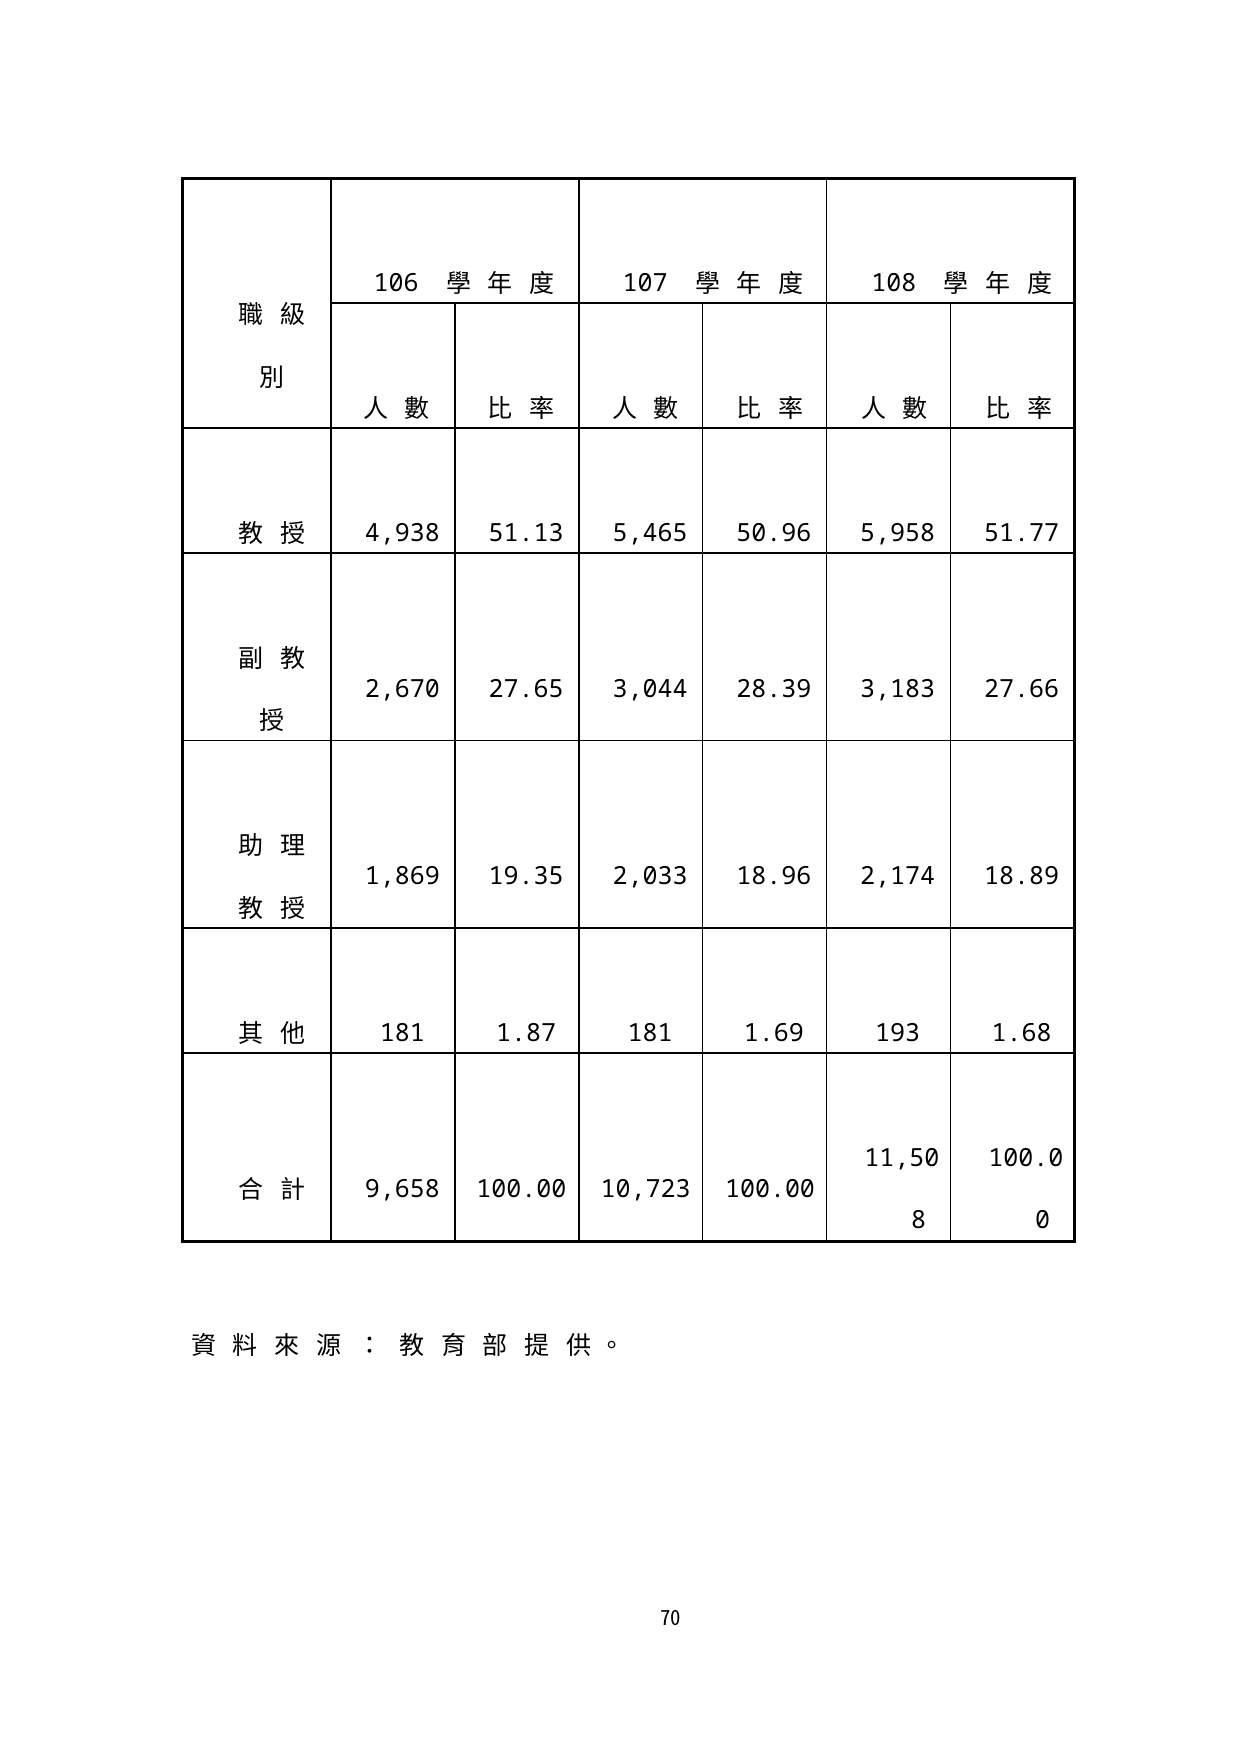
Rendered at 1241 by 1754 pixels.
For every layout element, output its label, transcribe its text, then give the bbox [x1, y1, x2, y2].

table_cell 比率 [951, 304, 1073, 427]
table_cell 4,938 [332, 429, 454, 552]
table_cell 100.00 [703, 1054, 826, 1240]
table_cell 18.96 [703, 741, 826, 927]
table_cell 2,033 [580, 741, 702, 927]
table_cell 5,465 [580, 429, 702, 552]
table_cell 比率 [703, 304, 826, 427]
table_cell 193 [827, 929, 950, 1052]
table_header 108學年度 [827, 180, 1073, 302]
table_cell 181 [580, 929, 702, 1052]
table_cell 10,723 [580, 1054, 702, 1240]
table_cell 51.13 [456, 429, 578, 552]
table_cell 51.77 [951, 429, 1073, 552]
table_cell 2,670 [332, 554, 454, 740]
table_cell 合計 [184, 1054, 330, 1240]
table_cell 1.87 [456, 929, 578, 1052]
table_cell 3,183 [827, 554, 950, 740]
table_cell 助理教授 [184, 741, 330, 927]
table_cell 人數 [332, 304, 454, 427]
table_cell 2,174 [827, 741, 950, 927]
table_header 職級別 [184, 180, 330, 427]
table_cell 18.89 [951, 741, 1073, 927]
table_cell 181 [332, 929, 454, 1052]
table_cell 1,869 [332, 741, 454, 927]
table_cell 9,658 [332, 1054, 454, 1240]
table_header 106學年度 [332, 180, 578, 302]
table_cell 教授 [184, 429, 330, 552]
table_cell 比率 [456, 304, 578, 427]
table_cell 100.00 [951, 1054, 1073, 1240]
table_cell 1.68 [951, 929, 1073, 1052]
table_cell 其他 [184, 929, 330, 1052]
table_cell 副教授 [184, 554, 330, 740]
table_cell 27.65 [456, 554, 578, 740]
table_cell 人數 [827, 304, 950, 427]
table_cell 50.96 [703, 429, 826, 552]
table_header 107學年度 [580, 180, 826, 302]
table_cell 3,044 [580, 554, 702, 740]
table_cell 1.69 [703, 929, 826, 1052]
table_cell 11,508 [827, 1054, 950, 1240]
text 資料來源：教育部提供。 [183, 1302, 1058, 1365]
table_cell 100.00 [456, 1054, 578, 1240]
table_cell 19.35 [456, 741, 578, 927]
table_cell 5,958 [827, 429, 950, 552]
table_cell 28.39 [703, 554, 826, 740]
table_cell 27.66 [951, 554, 1073, 740]
table_cell 人數 [580, 304, 702, 427]
